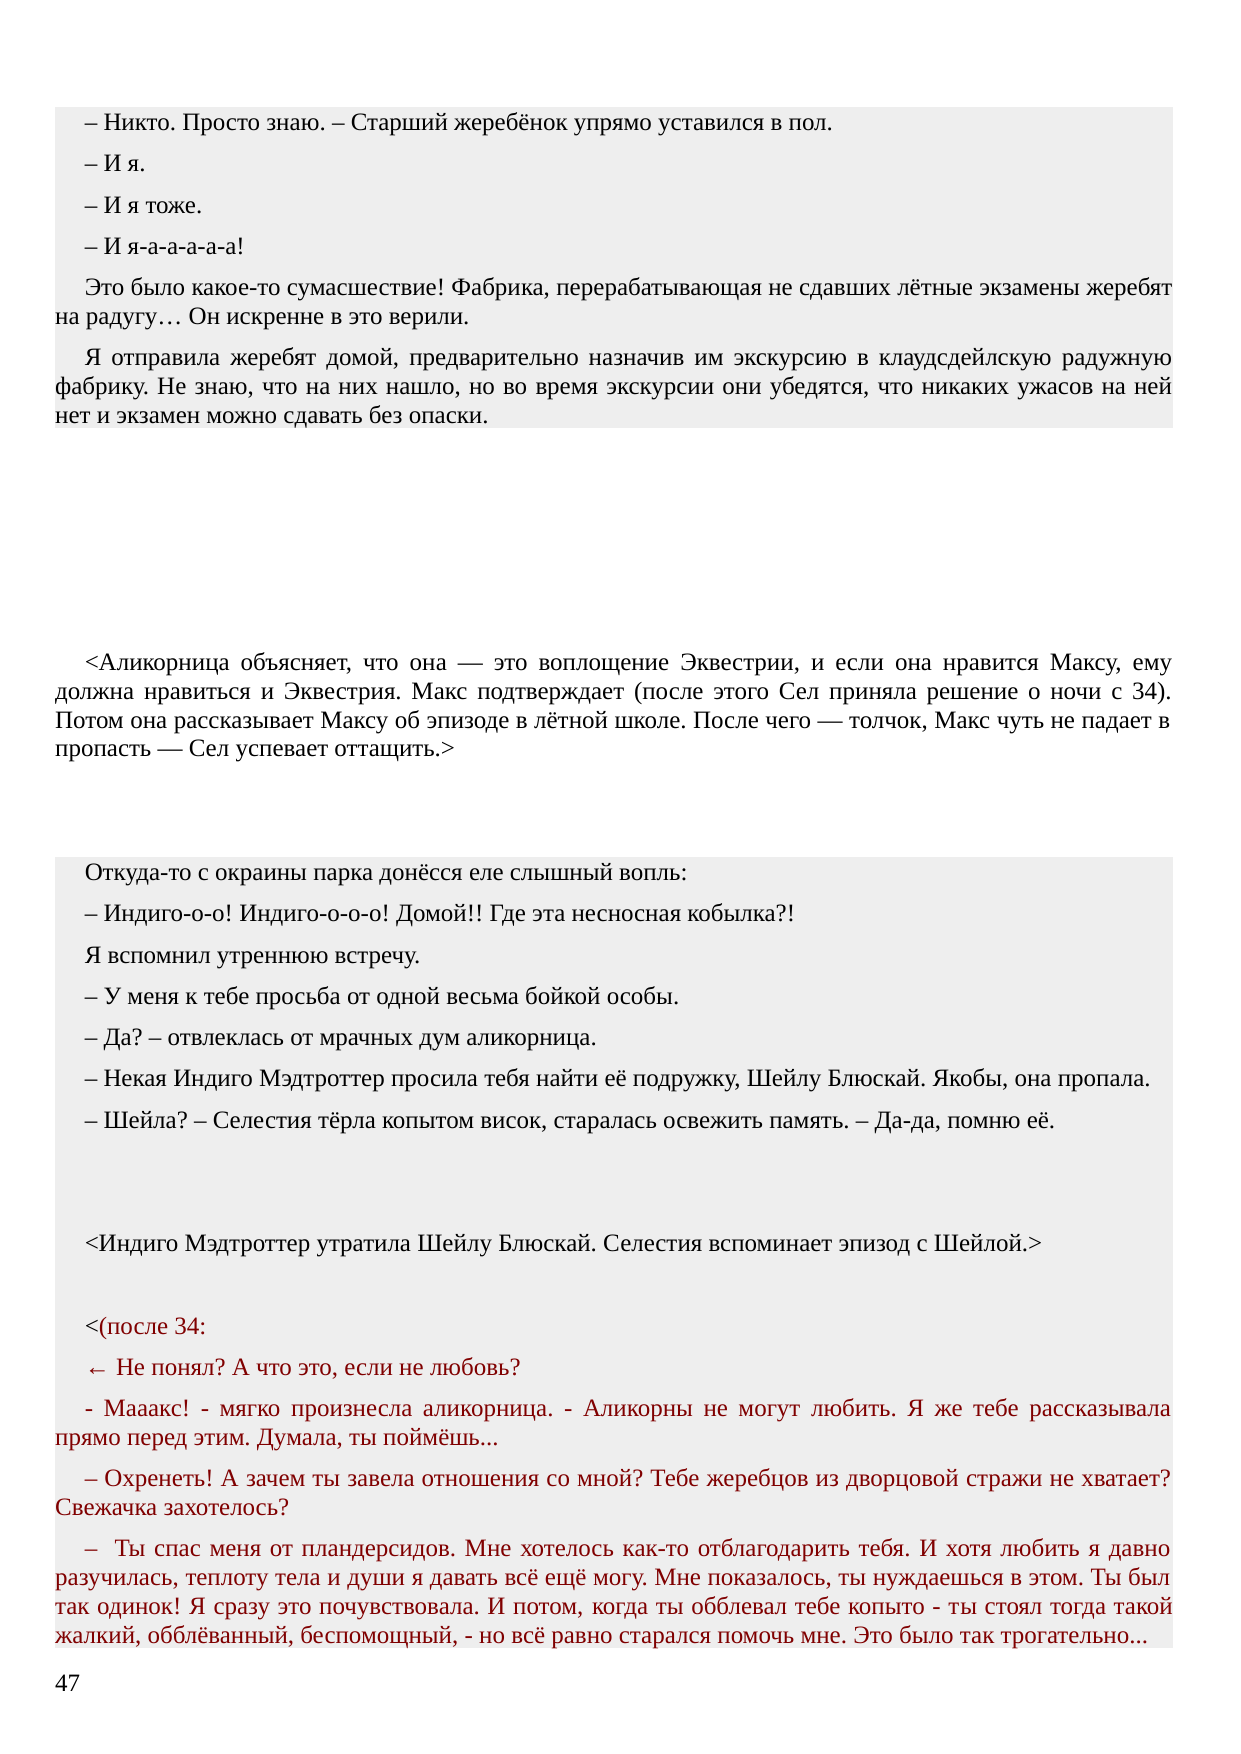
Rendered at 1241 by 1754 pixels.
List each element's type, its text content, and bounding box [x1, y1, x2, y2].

text – Да? – отвлеклась от мрачных дум аликорница. [55, 1022, 1173, 1051]
text – Ты спас меня от пландерсидов. Мне хотелось как-то отблагодарить тебя. И хотя любить я давно разучилась, теплоту тела и души я давать всё ещё могу. Мне показалось, ты нуждаешься в этом. Ты был так одинок! Я сразу это почувствовала. И потом, когда ты обблевал тебе копыто - ты стоял тогда такой жалкий, обблёванный, беспомощный, - но всё равно старался помочь мне. Это было так трогательно... [55, 1533, 1173, 1648]
text ← Не понял? А что это, если не любовь? [55, 1352, 1173, 1381]
text – И я тоже. [55, 190, 1173, 218]
text Я отправила жеребят домой, предварительно назначив им экскурсию в клаудсдейлскую радужную фабрику. Не знаю, что на них нашло, но во время экскурсии они убедятся, что никаких ужасов на ней нет и экзамен можно сдавать без опаски. [55, 342, 1173, 428]
text Я вспомнил утреннюю встречу. [55, 940, 1173, 968]
text <Индиго Мэдтроттер утратила Шейлу Блюскай. Селестия вспоминает эпизод с Шейлой.> [55, 1228, 1173, 1257]
text Это было какое-то сумасшествие! Фабрика, перерабатывающая не сдавших лётные экзамены жеребят на радугу… Он искренне в это верили. [55, 272, 1173, 330]
text – И я. [55, 148, 1173, 177]
text – Некая Индиго Мэдтроттер просила тебя найти её подружку, Шейлу Блюскай. Якобы, она пропала. [55, 1063, 1173, 1092]
text <Аликорница объясняет, что она — это воплощение Эквестрии, и если она нравится Максу, ему должна нравиться и Эквестрия. Макс подтверждает (после этого Сел приняла решение о ночи с 34). Потом она рассказывает Максу об эпизоде в лётной школе. После чего — толчок, Макс чуть не падает в пропасть — Сел успевает оттащить.> [55, 647, 1173, 762]
text – У меня к тебе просьба от одной весьма бойкой особы. [55, 981, 1173, 1010]
text – Шейла? – Селестия тёрла копытом висок, старалась освежить память. – Да-да, помню её. [55, 1105, 1173, 1133]
text – Индиго-о-о! Индиго-о-о-о! Домой!! Где эта несносная кобылка?! [55, 898, 1173, 927]
text <(после 34: [55, 1311, 1173, 1340]
text - Мааакс! - мягко произнесла аликорница. - Аликорны не могут любить. Я же тебе рассказывала прямо перед этим. Думала, ты поймёшь... [55, 1393, 1173, 1451]
text – Никто. Просто знаю. – Старший жеребёнок упрямо уставился в пол. [55, 107, 1173, 136]
text Откуда-то с окраины парка донёсся еле слышный вопль: [55, 857, 1173, 886]
text – И я-а-а-а-а-а! [55, 231, 1173, 260]
text – Охренеть! А зачем ты завела отношения со мной? Тебе жеребцов из дворцовой стражи не хватает? Свежачка захотелось? [55, 1463, 1173, 1521]
